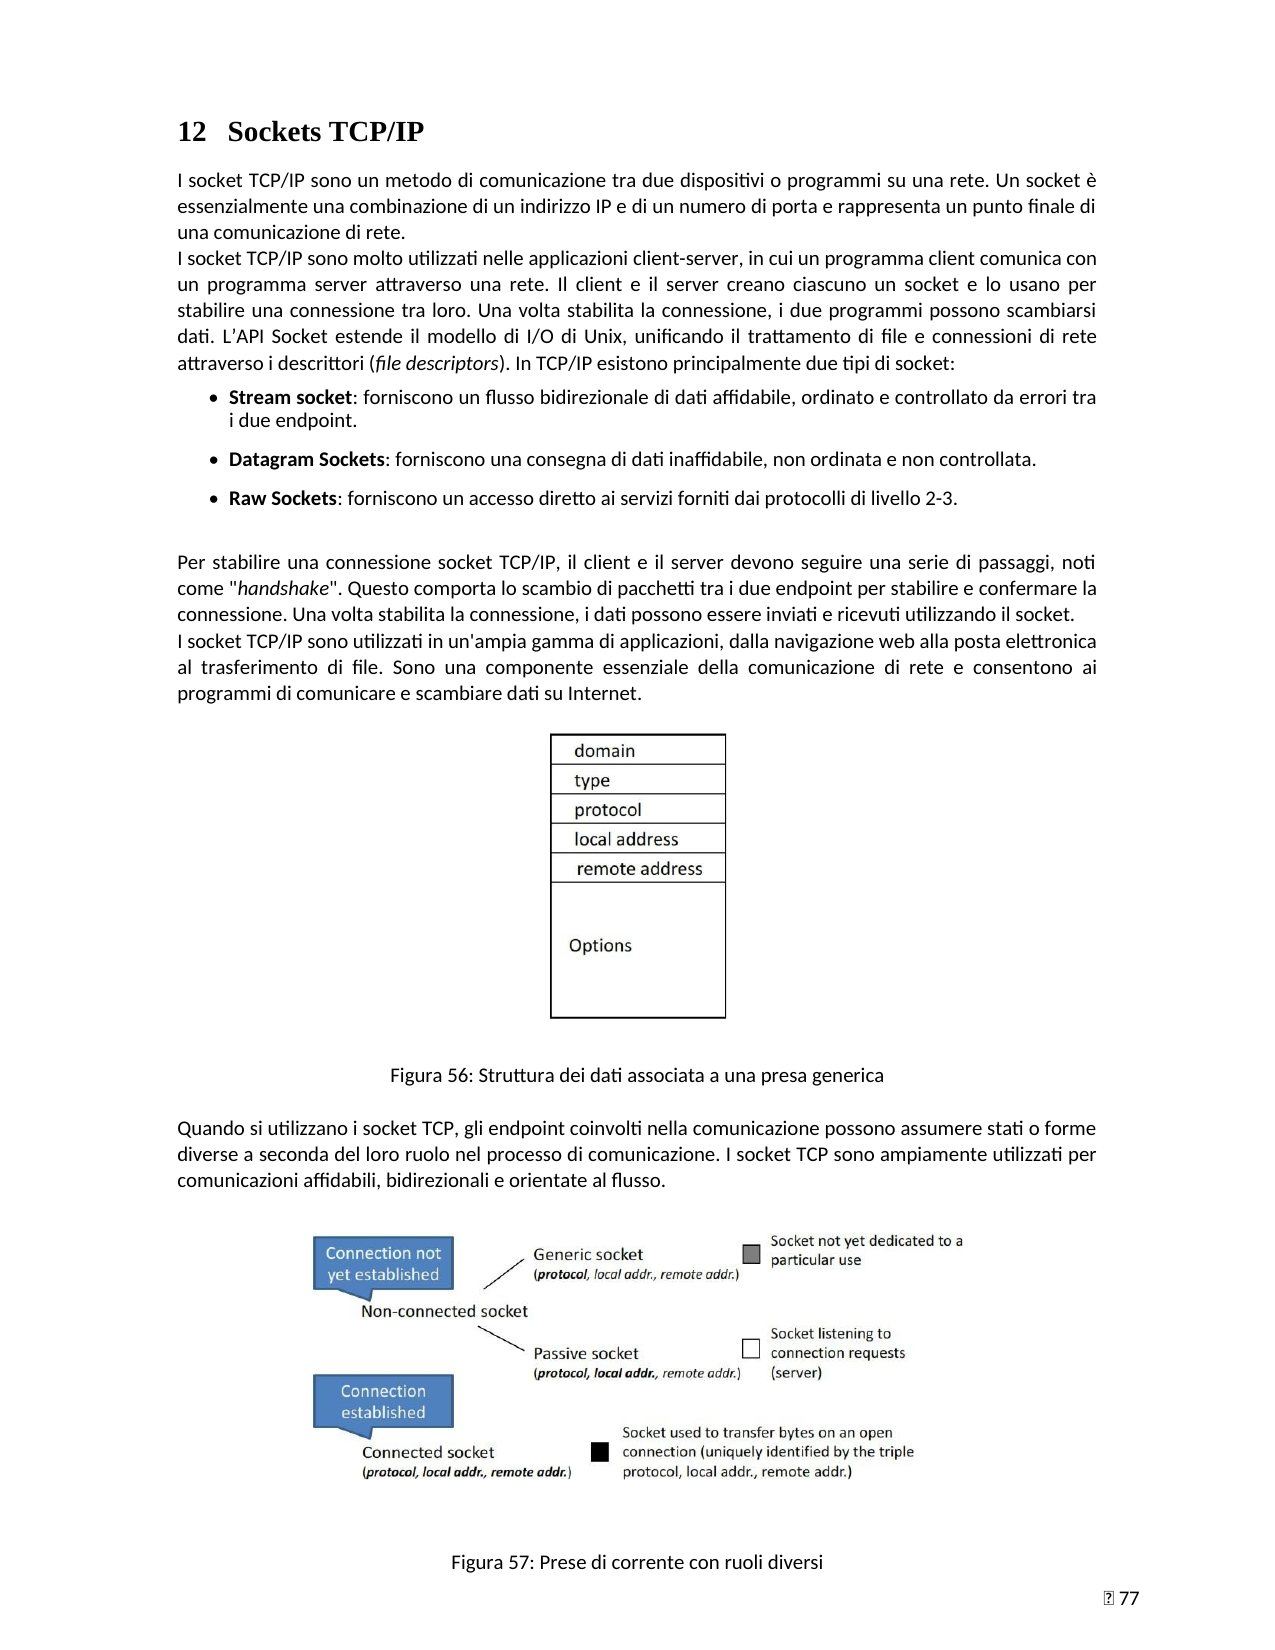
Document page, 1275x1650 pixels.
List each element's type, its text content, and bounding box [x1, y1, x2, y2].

text Quando si utilizzano i socket TCP, gli endpoint coinvolti nella comunicazione possono assumere stati o forme diverse a seconda del loro ruolo nel processo di comunicazione. I socket TCP sono ampiamente utilizzati per comunicazioni affidabili, bidirezionali e orientate al flusso. [177, 1115, 1098, 1193]
picture [313, 1233, 963, 1480]
list Raw Sockets: forniscono un accesso diretto ai servizi forniti dai protocolli di livello 2-3. [208, 485, 1139, 511]
text Per stabilire una connessione socket TCP/IP, il client e il server devono seguire una serie di passaggi, noti come "handshake". Questo comporta lo scambio di pacchetti tra i due endpoint per stabilire e confermare la connessione. Una volta stabilita la connessione, i dati possono essere inviati e ricevuti utilizzando il socket. [177, 549, 1098, 627]
text Figura 57: Prese di corrente con ruoli diversi [136, 1549, 1139, 1575]
picture [550, 733, 727, 1019]
list Stream socket: forniscono un flusso bidirezionale di dati affidabile, ordinato e controllato da errori tra i due endpoint. [208, 385, 1098, 433]
subtitle Sockets TCP/IP [177, 114, 1139, 147]
list Datagram Sockets: forniscono una consegna di dati inaffidabile, non ordinata e non controllata. [208, 446, 1139, 472]
text Figura 56: Struttura dei dati associata a una presa generica [136, 1062, 1139, 1088]
text I socket TCP/IP sono un metodo di comunicazione tra due dispositivi o programmi su una rete. Un socket è essenzialmente una combinazione di un indirizzo IP e di un numero di porta e rappresenta un punto finale di una comunicazione di rete. [177, 167, 1098, 244]
text I socket TCP/IP sono molto utilizzati nelle applicazioni client-server, in cui un programma client comunica con un programma server attraverso una rete. Il client e il server creano ciascuno un socket e lo usano per stabilire una connessione tra loro. Una volta stabilita la connessione, i due programmi possono scambiarsi dati. L’API Socket estende il modello di I/O di Unix, unificando il trattamento di file e connessioni di rete attraverso i descrittori (file descriptors). In TCP/IP esistono principalmente due tipi di socket: [177, 245, 1098, 375]
text I socket TCP/IP sono utilizzati in un'ampia gamma di applicazioni, dalla navigazione web alla posta elettronica al trasferimento di file. Sono una componente essenziale della comunicazione di rete e consentono ai programmi di comunicare e scambiare dati su Internet. [177, 628, 1098, 706]
